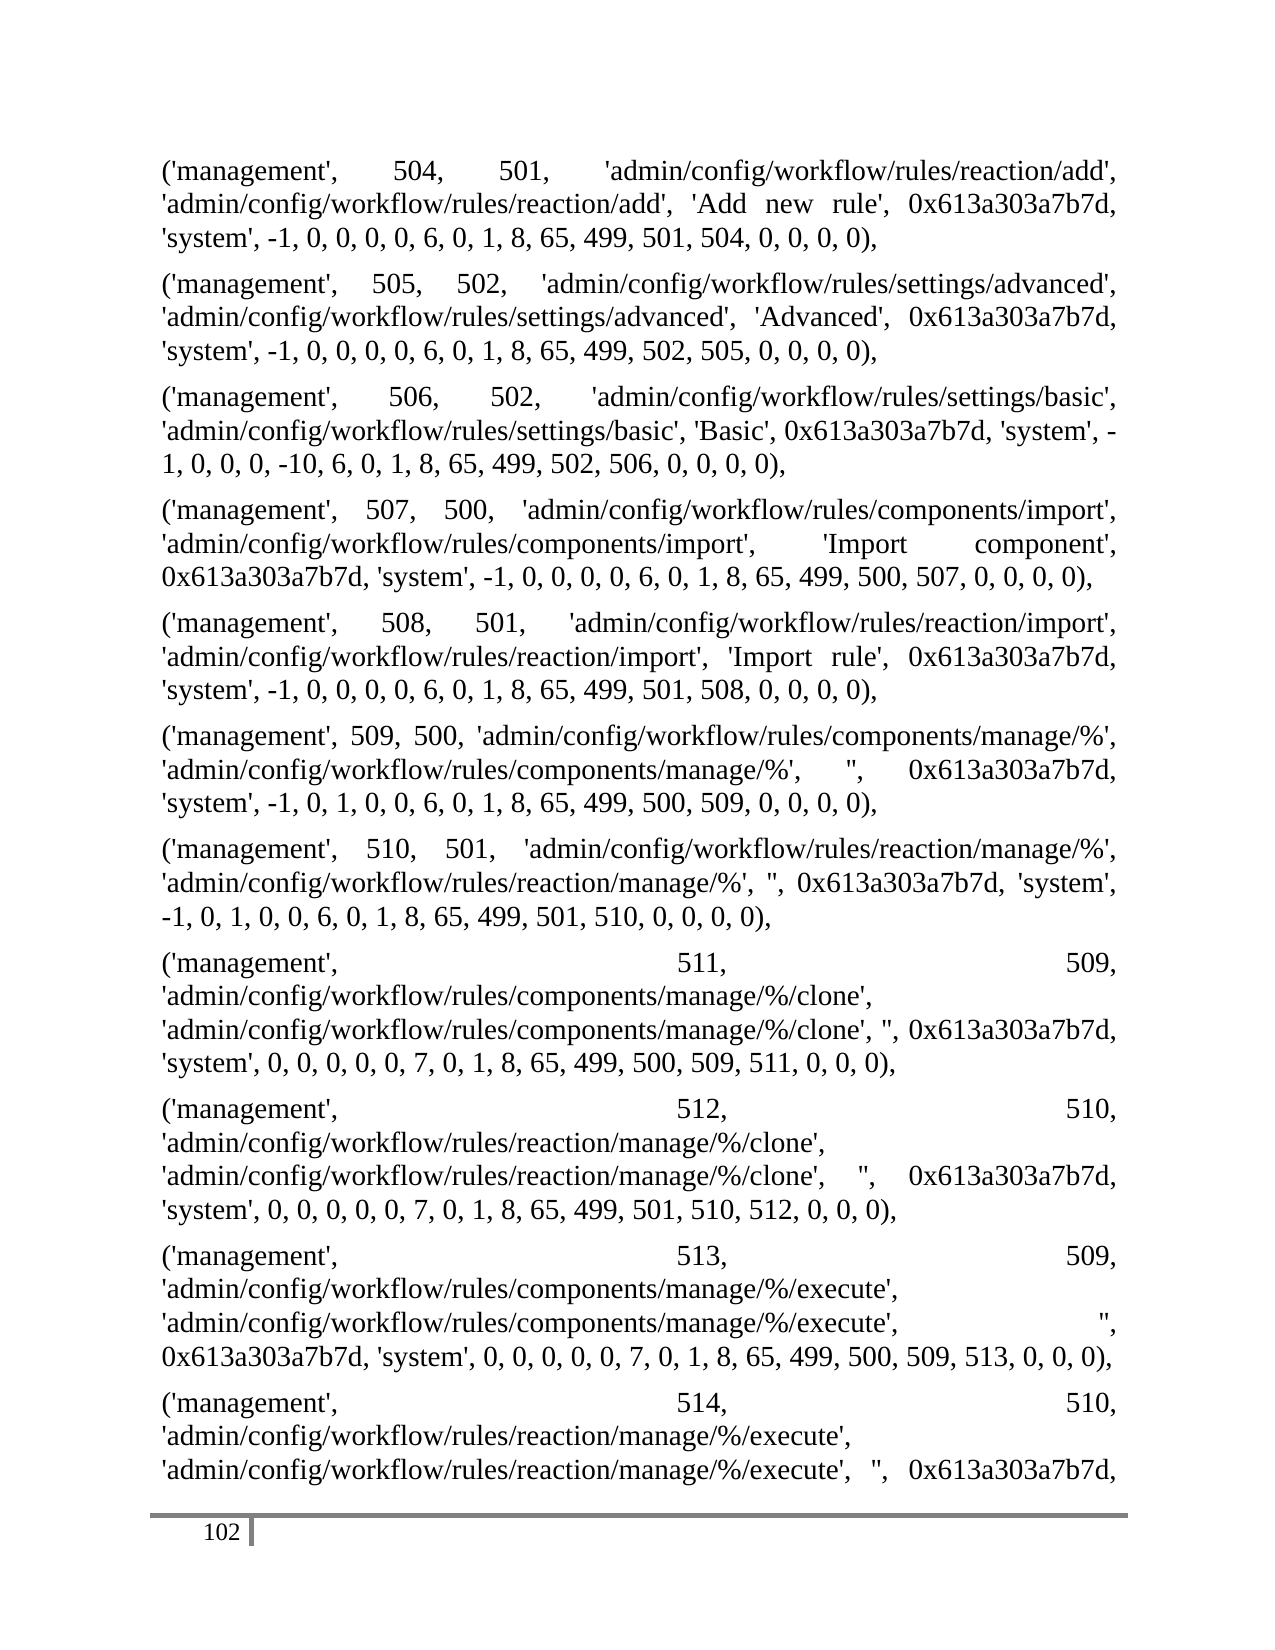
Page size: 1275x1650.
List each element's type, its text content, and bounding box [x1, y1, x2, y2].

text ('management', 507, 500, 'admin/config/workflow/rules/components/import', 'admin/config/workflow/rules/components/import', 'Import component', 0x613a303a7b7d, 'system', -1, 0, 0, 0, 0, 6, 0, 1, 8, 65, 499, 500, 507, 0, 0, 0, 0), [161, 492, 1117, 593]
text ('management', 510, 501, 'admin/config/workflow/rules/reaction/manage/%', 'admin/config/workflow/rules/reaction/manage/%', '', 0x613a303a7b7d, 'system', -1, 0, 1, 0, 0, 6, 0, 1, 8, 65, 499, 501, 510, 0, 0, 0, 0), [161, 832, 1117, 932]
text ('management', 513, 509, 'admin/config/workflow/rules/components/manage/%/execute', 'admin/config/workflow/rules/components/manage/%/execute', '', 0x613a303a7b7d, 'system', 0, 0, 0, 0, 0, 7, 0, 1, 8, 65, 499, 500, 509, 513, 0, 0, 0), [161, 1238, 1117, 1372]
text ('management', 508, 501, 'admin/config/workflow/rules/reaction/import', 'admin/config/workflow/rules/reaction/import', 'Import rule', 0x613a303a7b7d, 'system', -1, 0, 0, 0, 0, 6, 0, 1, 8, 65, 499, 501, 508, 0, 0, 0, 0), [161, 605, 1117, 706]
text ('management', 514, 510, 'admin/config/workflow/rules/reaction/manage/%/execute', 'admin/config/workflow/rules/reaction/manage/%/execute', '', 0x613a303a7b7d, [161, 1385, 1117, 1485]
text ('management', 506, 502, 'admin/config/workflow/rules/settings/basic', 'admin/config/workflow/rules/settings/basic', 'Basic', 0x613a303a7b7d, 'system', -1, 0, 0, 0, -10, 6, 0, 1, 8, 65, 499, 502, 506, 0, 0, 0, 0), [161, 379, 1117, 480]
text ('management', 509, 500, 'admin/config/workflow/rules/components/manage/%', 'admin/config/workflow/rules/components/manage/%', '', 0x613a303a7b7d, 'system', -1, 0, 1, 0, 0, 6, 0, 1, 8, 65, 499, 500, 509, 0, 0, 0, 0), [161, 718, 1117, 819]
text ('management', 504, 501, 'admin/config/workflow/rules/reaction/add', 'admin/config/workflow/rules/reaction/add', 'Add new rule', 0x613a303a7b7d, 'system', -1, 0, 0, 0, 0, 6, 0, 1, 8, 65, 499, 501, 504, 0, 0, 0, 0), [161, 153, 1117, 253]
text ('management', 505, 502, 'admin/config/workflow/rules/settings/advanced', 'admin/config/workflow/rules/settings/advanced', 'Advanced', 0x613a303a7b7d, 'system', -1, 0, 0, 0, 0, 6, 0, 1, 8, 65, 499, 502, 505, 0, 0, 0, 0), [161, 266, 1117, 367]
text ('management', 511, 509, 'admin/config/workflow/rules/components/manage/%/clone', 'admin/config/workflow/rules/components/manage/%/clone', '', 0x613a303a7b7d, 'system', 0, 0, 0, 0, 0, 7, 0, 1, 8, 65, 499, 500, 509, 511, 0, 0, 0), [161, 945, 1117, 1079]
text ('management', 512, 510, 'admin/config/workflow/rules/reaction/manage/%/clone', 'admin/config/workflow/rules/reaction/manage/%/clone', '', 0x613a303a7b7d, 'system', 0, 0, 0, 0, 0, 7, 0, 1, 8, 65, 499, 501, 510, 512, 0, 0, 0), [161, 1091, 1117, 1226]
